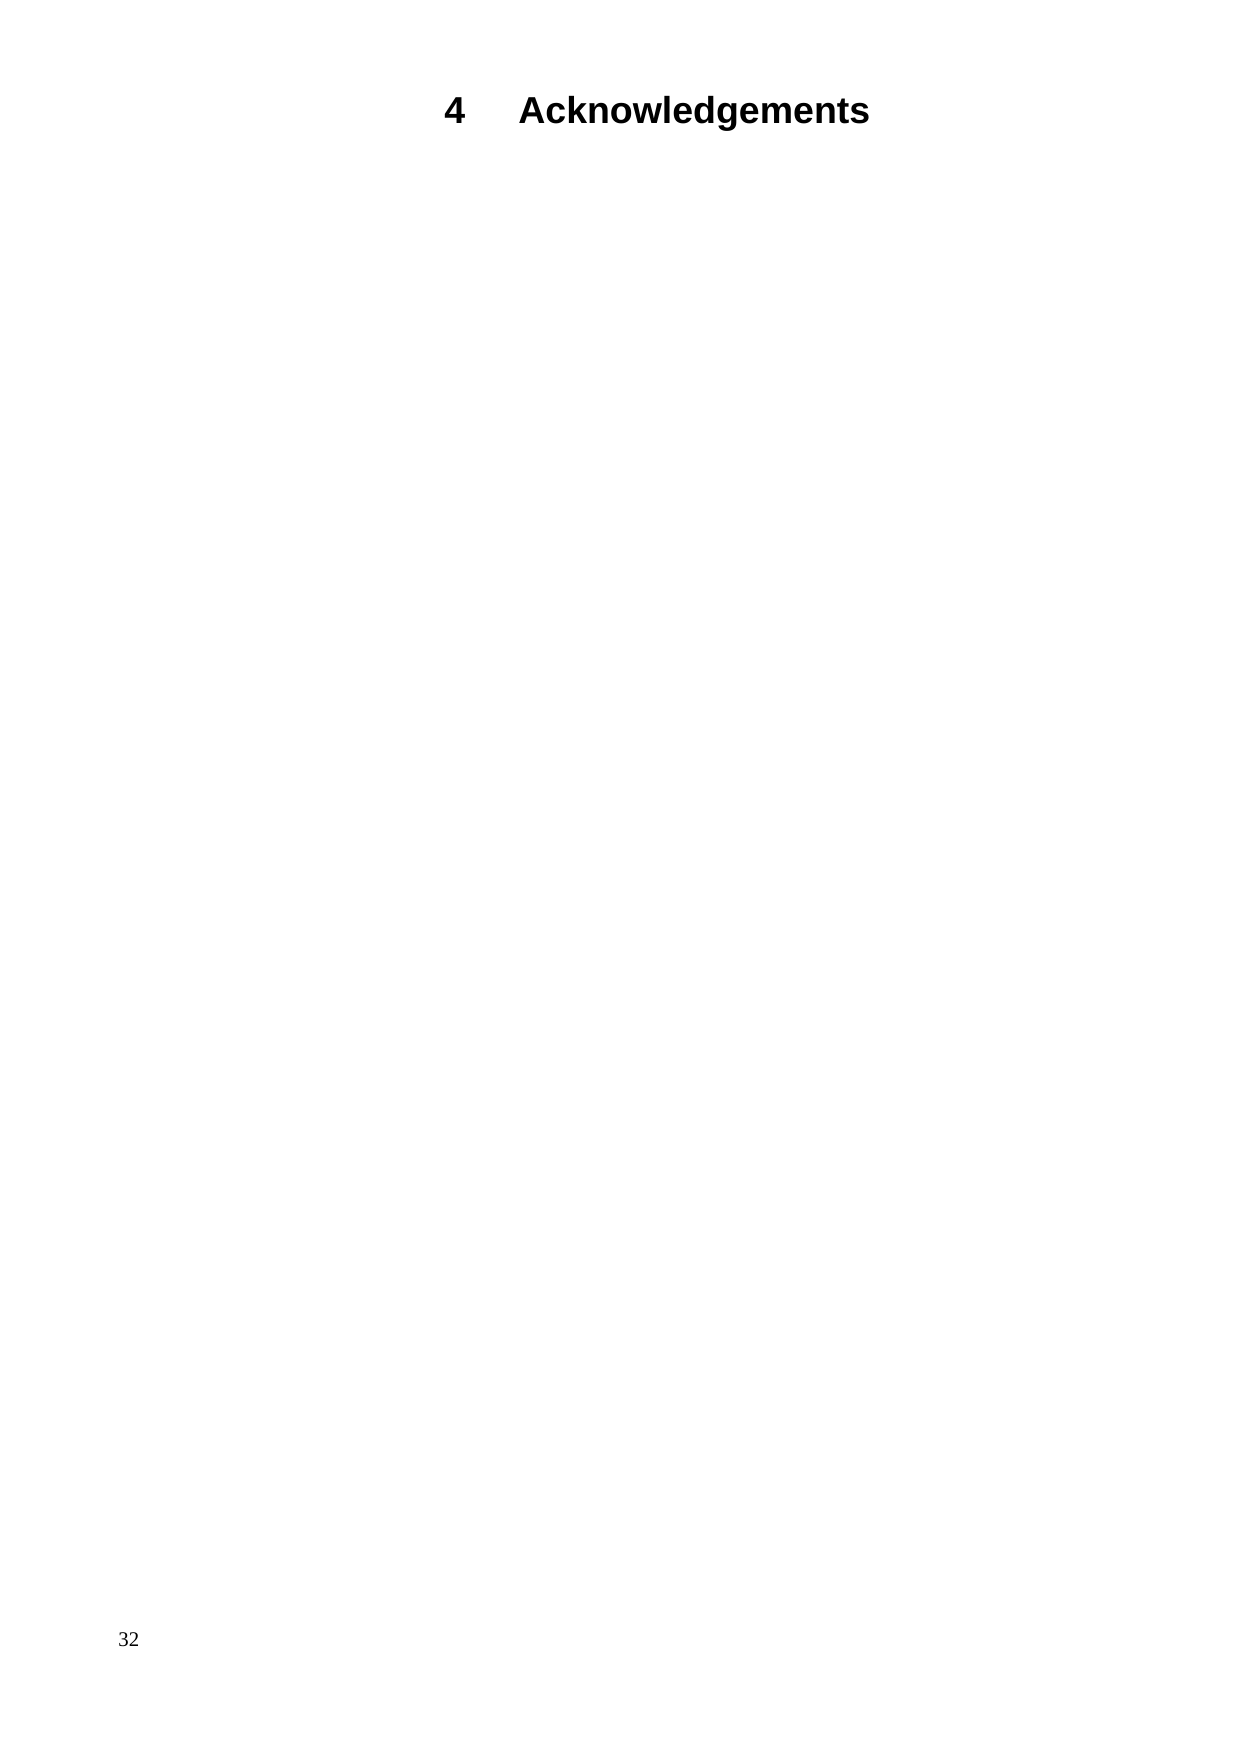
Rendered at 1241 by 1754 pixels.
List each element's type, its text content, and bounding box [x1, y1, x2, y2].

subtitle Acknowledgements [118, 89, 1196, 132]
